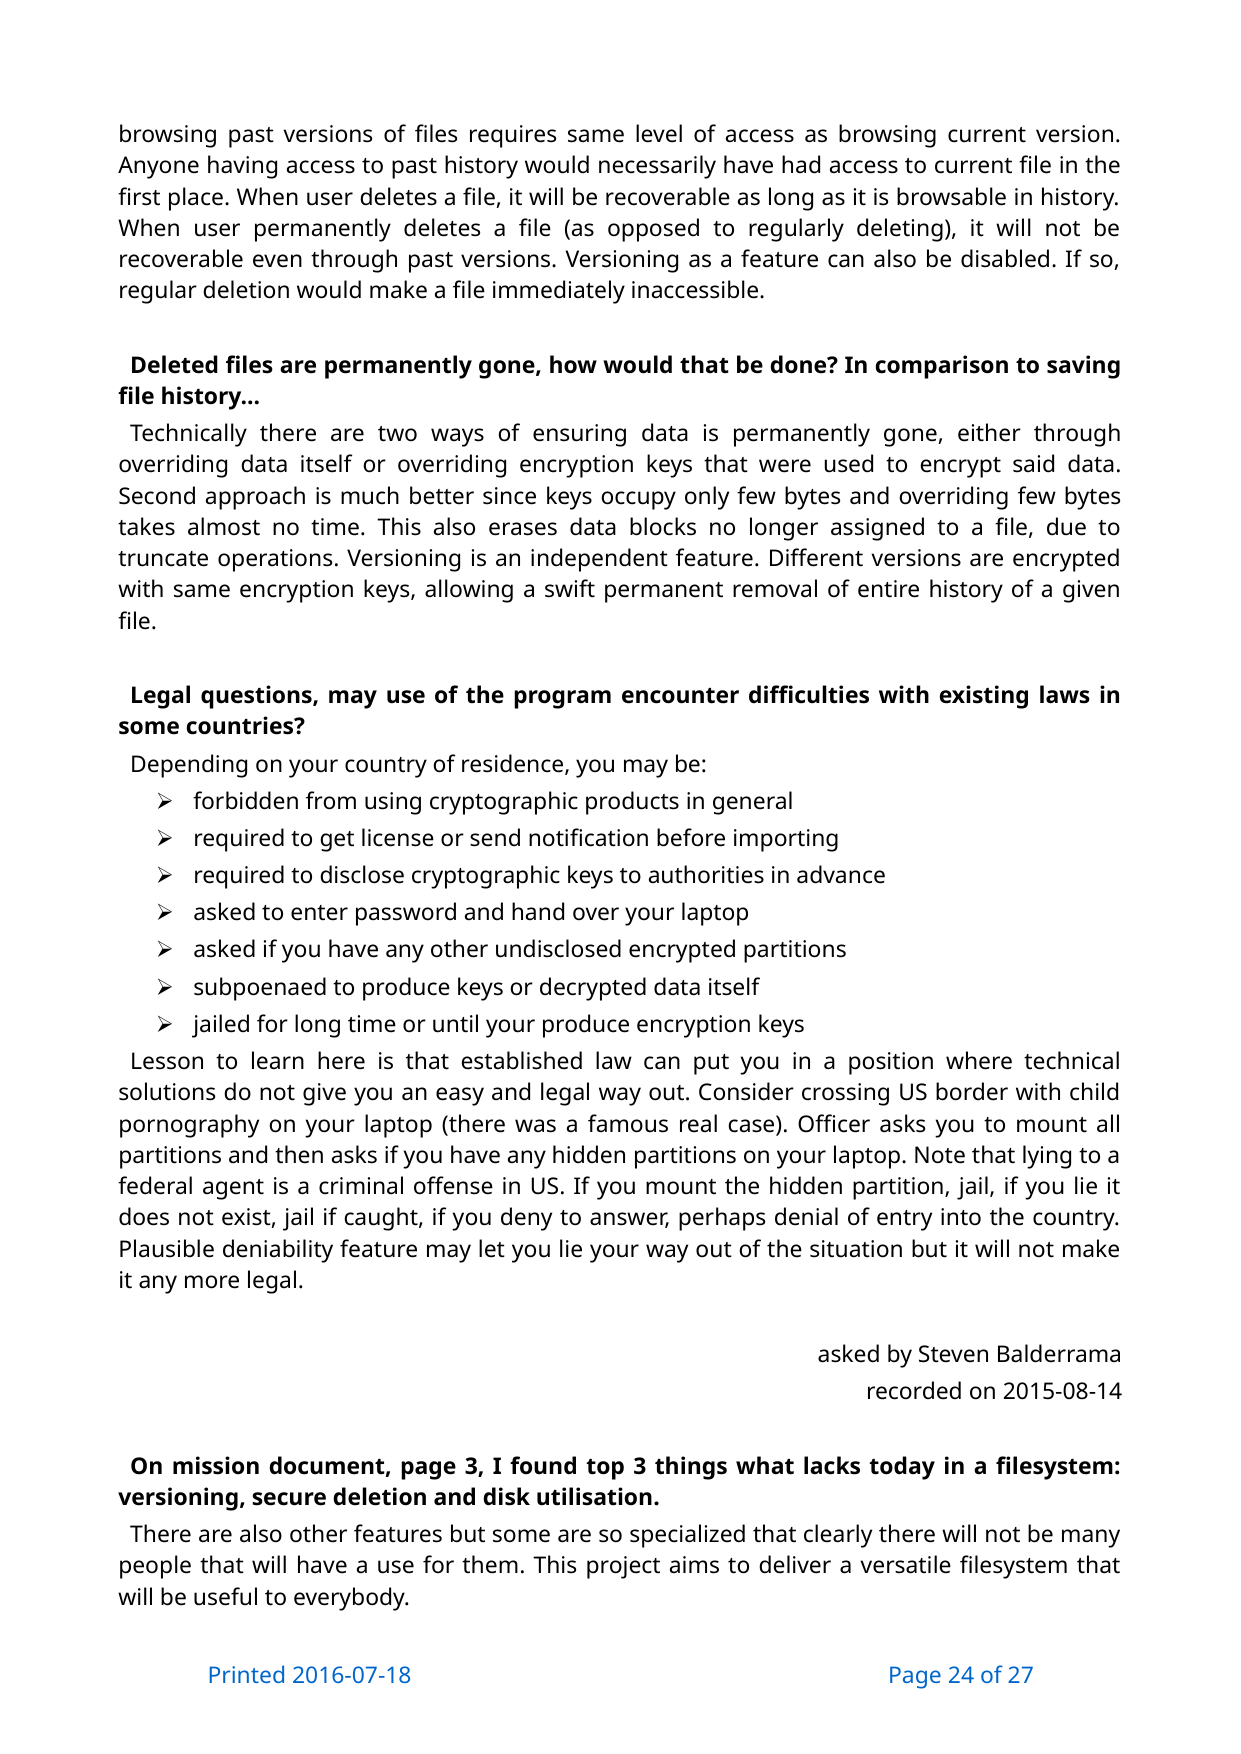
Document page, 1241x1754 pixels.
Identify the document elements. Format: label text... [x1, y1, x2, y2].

list required to disclose cryptographic keys to authorities in advance [156, 859, 1122, 890]
list required to get license or send notification before importing [156, 822, 1122, 853]
list asked to enter password and hand over your laptop [156, 896, 1122, 927]
text Depending on your country of residence, you may be: [118, 747, 1122, 779]
text There are also other features but some are so specialized that clearly there will not be many people that will have a use for them. This project aims to deliver a versatile filesystem that will be useful to everybody. [118, 1518, 1122, 1612]
list asked if you have any other undisclosed encrypted partitions [156, 933, 1122, 965]
list jailed for long time or until your produce encryption keys [156, 1008, 1122, 1039]
text browsing past versions of files requires same level of access as browsing current version. Anyone having access to past history would necessarily have had access to current file in the first place. When user deletes a file, it will be recoverable as long as it is browsable in history. When user permanently deletes a file (as opposed to regularly deleting), it will not be recoverable even through past versions. Versioning as a feature can also be disabled. If so, regular deletion would make a file immediately inaccessible. [118, 118, 1122, 306]
text On mission document, page 3, I found top 3 things what lacks today in a filesystem: versioning, secure deletion and disk utilisation. [118, 1450, 1122, 1512]
text Legal questions, may use of the program encounter difficulties with existing laws in some countries? [118, 679, 1122, 742]
text Deleted files are permanently gone, how would that be done? In comparison to saving file history... [118, 349, 1122, 411]
text asked by Steven Balderrama [118, 1338, 1122, 1369]
list subpoenaed to produce keys or decrypted data itself [156, 971, 1122, 1002]
list forbidden from using cryptographic products in general [156, 785, 1122, 816]
text Technically there are two ways of ensuring data is permanently gone, either through overriding data itself or overriding encryption keys that were used to encrypt said data. Second approach is much better since keys occupy only few bytes and overriding few bytes takes almost no time. This also erases data blocks no longer assigned to a file, due to truncate operations. Versioning is an independent feature. Different versions are encrypted with same encryption keys, allowing a swift permanent removal of entire history of a given file. [118, 417, 1122, 636]
text Lesson to learn here is that established law can put you in a position where technical solutions do not give you an easy and legal way out. Consider crossing US border with child pornography on your laptop (there was a famous real case). Officer asks you to mount all partitions and then asks if you have any hidden partitions on your laptop. Note that lying to a federal agent is a criminal offense in US. If you mount the hidden partition, jail, if you lie it does not exist, jail if caught, if you deny to answer, perhaps denial of entry into the country. Plausible deniability feature may let you lie your way out of the situation but it will not make it any more legal. [118, 1045, 1122, 1295]
text recorded on 2015-08-14 [118, 1375, 1122, 1407]
